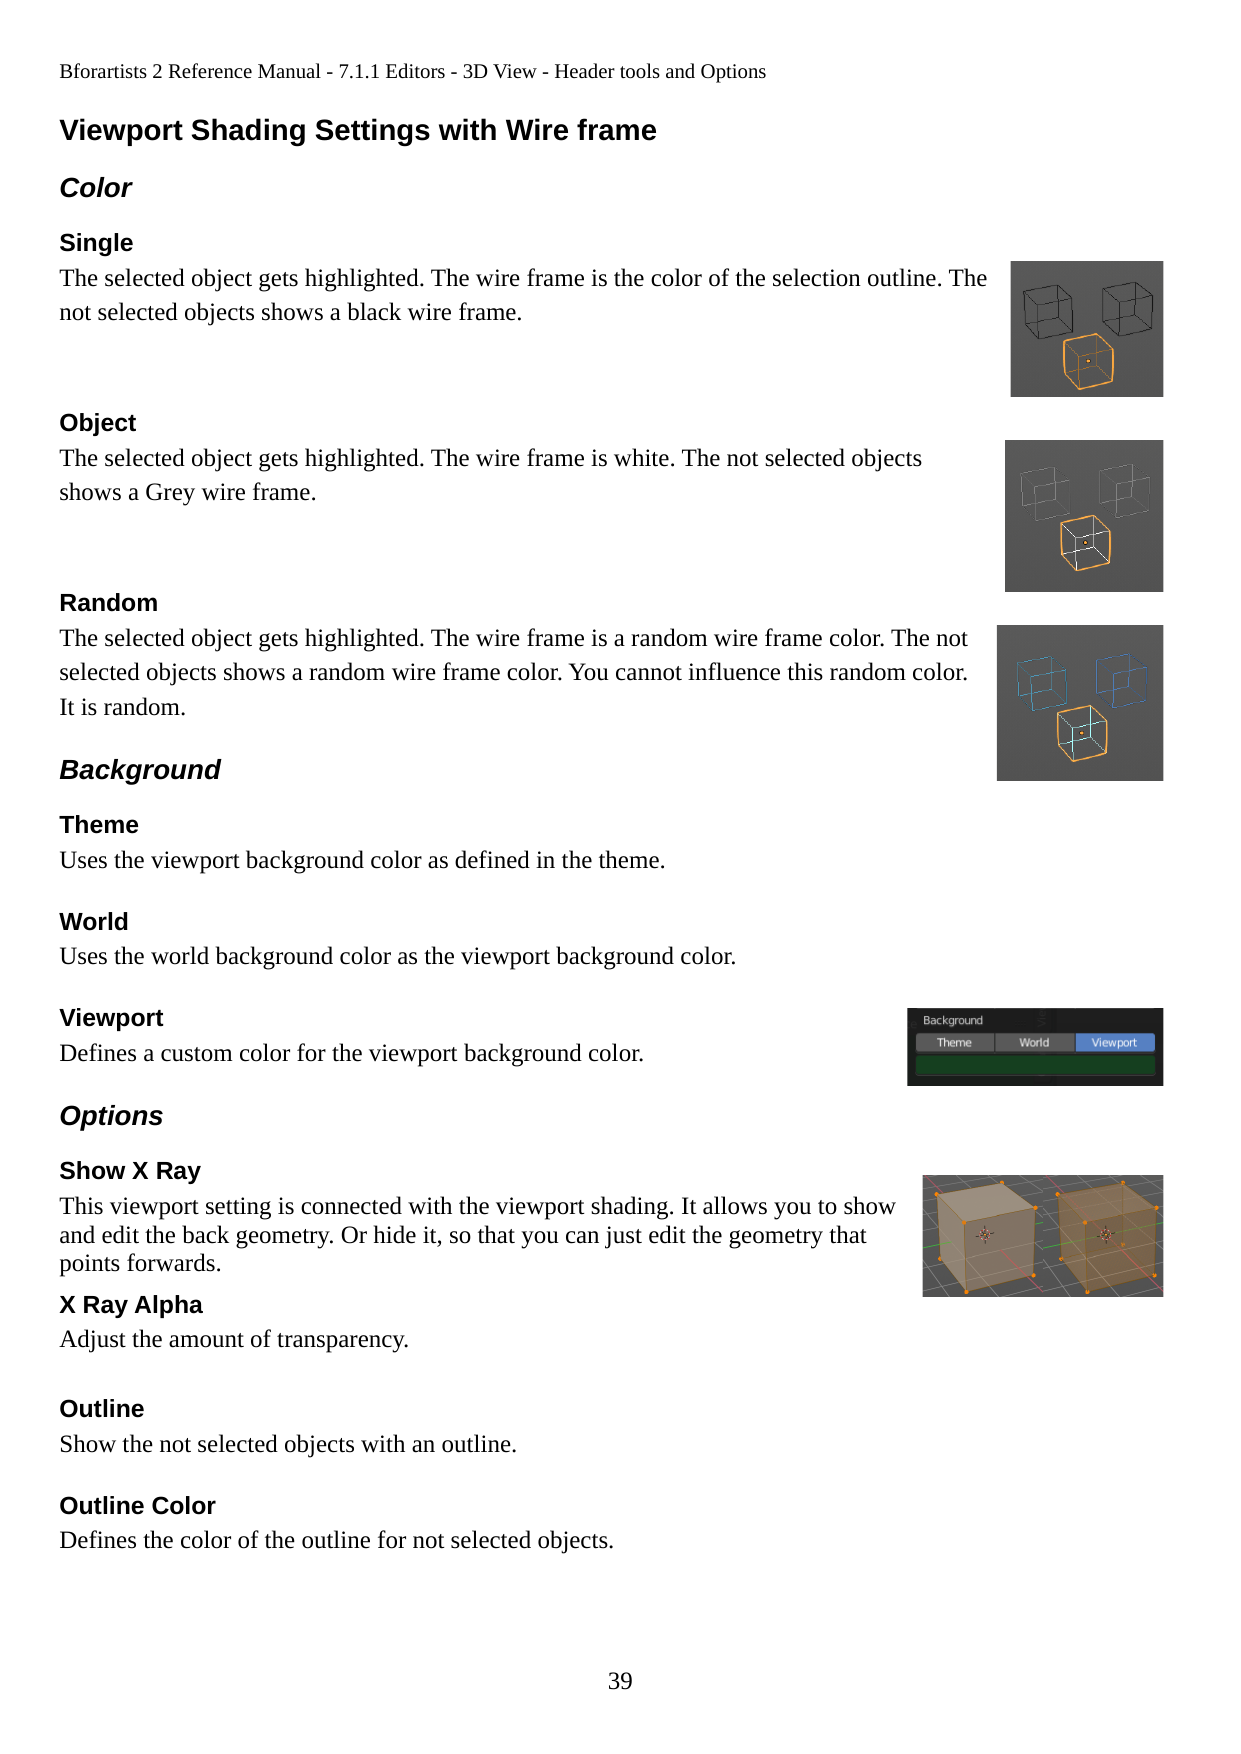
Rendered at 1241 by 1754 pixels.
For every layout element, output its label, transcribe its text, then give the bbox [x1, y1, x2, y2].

subtitle Single [59, 228, 1181, 257]
text Defines a custom color for the viewport background color. [59, 1038, 907, 1066]
text The selected object gets highlighted. The wire frame is the color of the selection outline. The not selected objects shows a black wire frame. [59, 263, 1010, 326]
subtitle Viewport Shading Settings with Wire frame [59, 113, 1181, 146]
text Show the not selected objects with an outline. [59, 1429, 1181, 1458]
subtitle Random [59, 588, 1181, 617]
subtitle World [59, 907, 1181, 935]
subtitle Options [59, 1099, 1181, 1131]
text The selected object gets highlighted. The wire frame is a random wire frame color. The not selected objects shows a random wire frame color. You cannot influence this random color. It is random. [59, 623, 1181, 721]
picture [922, 1175, 1164, 1297]
subtitle Color [59, 171, 1181, 203]
text The selected object gets highlighted. The wire frame is white. The not selected objects shows a Grey wire frame. [59, 443, 1005, 506]
picture [907, 1008, 1164, 1086]
subtitle Object [59, 408, 1181, 437]
text This viewport setting is connected with the viewport shading. It allows you to show and edit the back geometry. Or hide it, so that you can just edit the geometry that points forwards. [59, 1191, 922, 1277]
picture [1005, 440, 1164, 592]
subtitle Viewport [59, 1003, 1181, 1031]
subtitle Background [59, 753, 1181, 785]
subtitle Outline [59, 1394, 1181, 1423]
text Defines the color of the outline for not selected objects. [59, 1526, 1181, 1554]
picture [1010, 261, 1164, 397]
subtitle Theme [59, 810, 1181, 839]
text Uses the viewport background color as defined in the theme. [59, 845, 1181, 874]
subtitle X Ray Alpha [59, 1290, 1181, 1318]
text Adjust the amount of transparency. [59, 1324, 1181, 1353]
subtitle Show X Ray [59, 1156, 1181, 1185]
subtitle Outline Color [59, 1491, 1181, 1519]
text Uses the world background color as the viewport background color. [59, 941, 1181, 970]
picture [996, 625, 1164, 781]
